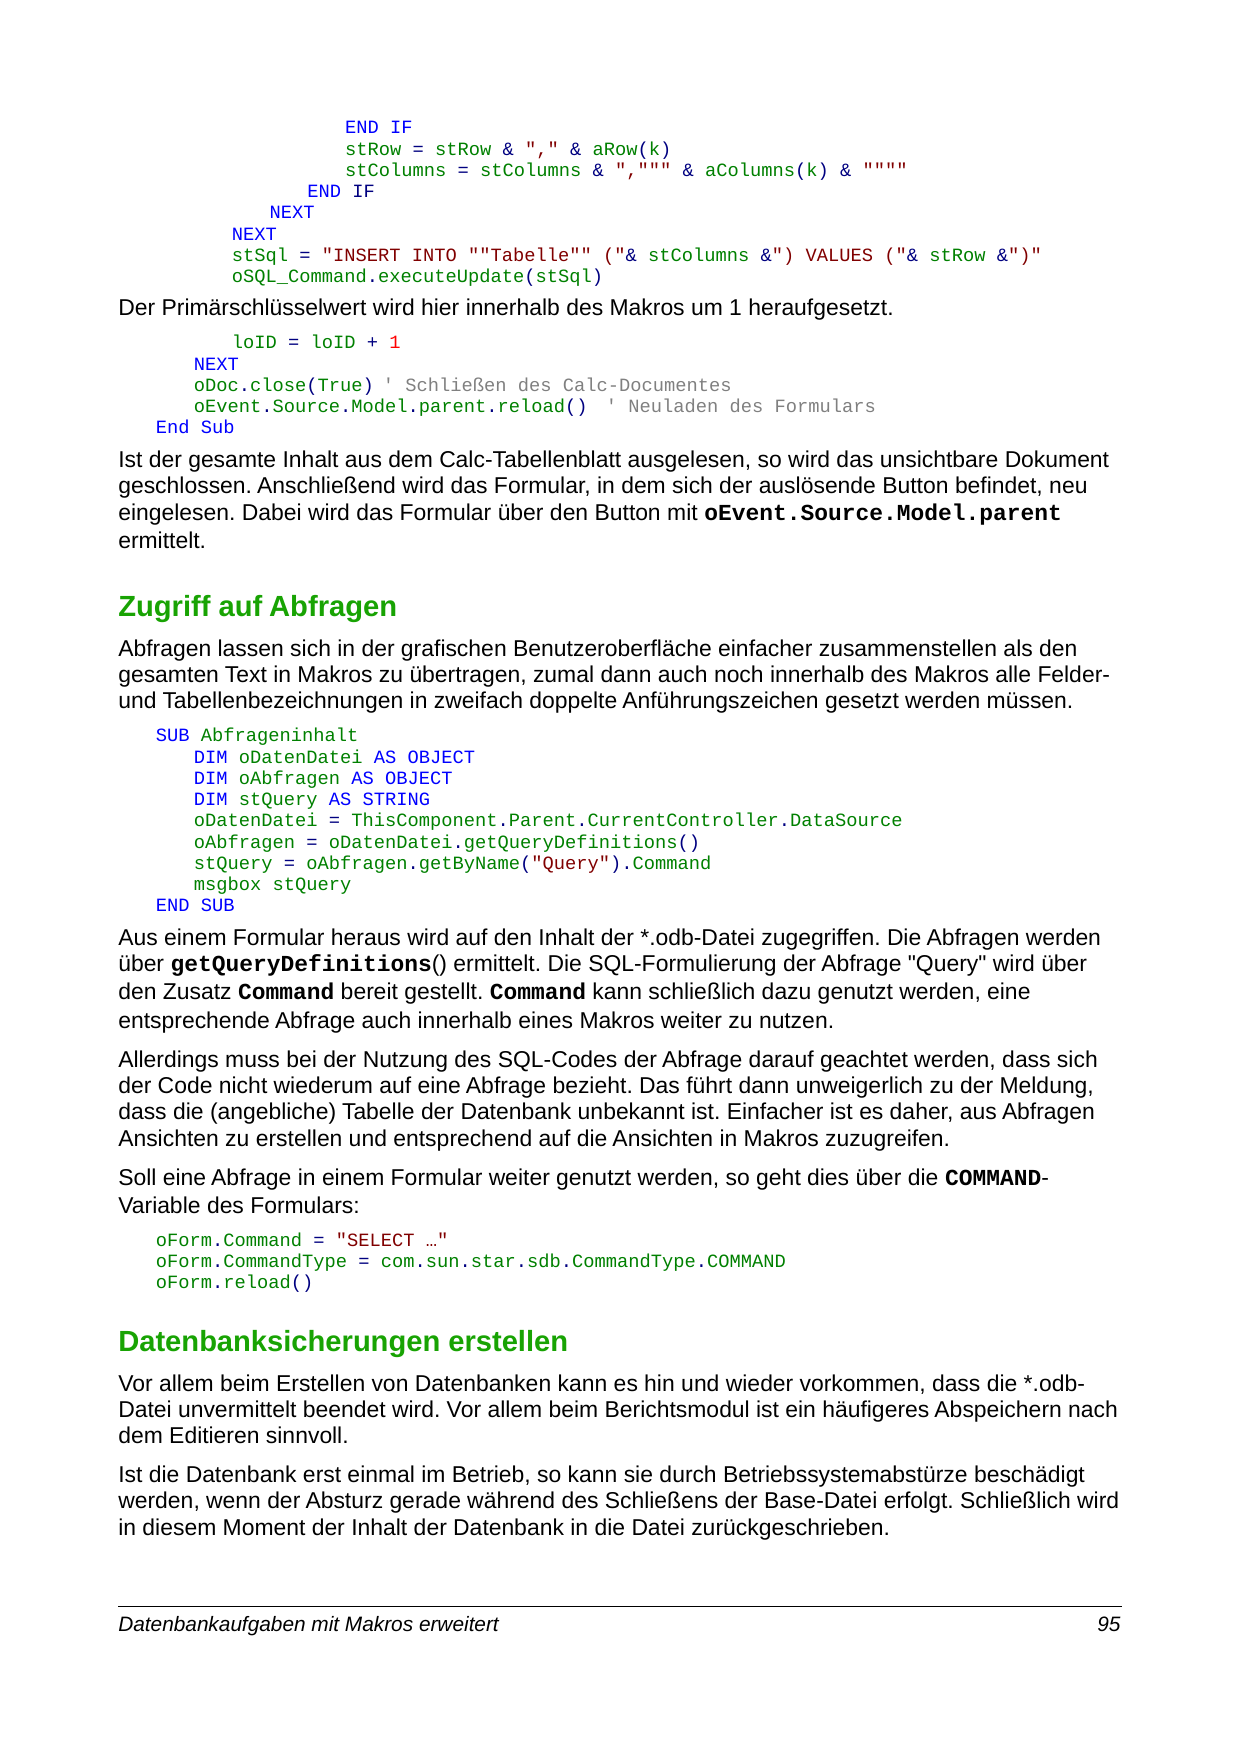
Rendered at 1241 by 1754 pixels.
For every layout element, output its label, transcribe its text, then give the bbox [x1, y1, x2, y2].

text Soll eine Abfrage in einem Formular weiter genutzt werden, so geht dies über die COMMAND-Variable des Formulars: [118, 1163, 1122, 1218]
text Der Primärschlüsselwert wird hier innerhalb des Makros um 1 heraufgesetzt. [118, 294, 1122, 321]
text oForm.CommandType = com.sun.star.sdb.CommandType.COMMAND [156, 1252, 1122, 1273]
text oDoc.close(True) ' Schließen des Calc-Documentes [156, 376, 1122, 397]
text End Sub [156, 418, 1122, 439]
text DIM oAbfragen AS OBJECT [156, 769, 1122, 790]
text Abfragen lassen sich in der grafischen Benutzeroberfläche einfacher zusammenstellen als den gesamten Text in Makros zu übertragen, zumal dann auch noch innerhalb des Makros alle Felder- und Tabellenbezeichnungen in zweifach doppelte Anführungszeichen gesetzt werden müssen. [118, 634, 1122, 714]
text END SUB [156, 896, 1122, 917]
text Allerdings muss bei der Nutzung des SQL-Codes der Abfrage darauf geachtet werden, dass sich der Code nicht wiederum auf eine Abfrage bezieht. Das führt dann unweigerlich zu der Meldung, dass die (angebliche) Tabelle der Datenbank unbekannt ist. Einfacher ist es daher, aus Abfragen Ansichten zu erstellen und entsprechend auf die Ansichten in Makros zuzugreifen. [118, 1046, 1122, 1151]
text END IF [156, 182, 1122, 203]
text stRow = stRow & "," & aRow(k) [156, 139, 1122, 161]
text Vor allem beim Erstellen von Datenbanken kann es hin und wieder vorkommen, dass die *.odb-Datei unvermittelt beendet wird. Vor allem beim Berichtsmodul ist ein häufigeres Abspeichern nach dem Editieren sinnvoll. [118, 1369, 1122, 1449]
text oAbfragen = oDatenDatei.getQueryDefinitions() [156, 832, 1122, 854]
subtitle Zugriff auf Abfragen [118, 589, 1122, 622]
text SUB Abfrageninhalt [156, 726, 1122, 747]
text oSQL_Command.executeUpdate(stSql) [156, 267, 1122, 288]
text oEvent.Source.Model.parent.reload() ' Neuladen des Formulars [156, 397, 1122, 418]
subtitle Datenbanksicherungen erstellen [118, 1324, 1122, 1357]
text Ist die Datenbank erst einmal im Betrieb, so kann sie durch Betriebssystemabstürze beschädigt werden, wenn der Absturz gerade während des Schließens der Base-Datei erfolgt. Schließlich wird in diesem Moment der Inhalt der Datenbank in die Datei zurückgeschrieben. [118, 1461, 1122, 1540]
text stQuery = oAbfragen.getByName("Query").Command [156, 854, 1122, 875]
text Ist der gesamte Inhalt aus dem Calc-Tabellenblatt ausgelesen, so wird das unsichtbare Dokument geschlossen. Anschließend wird das Formular, in dem sich der auslösende Button befindet, neu eingelesen. Dabei wird das Formular über den Button mit oEvent.Source.Model.parent ermittelt. [118, 446, 1122, 553]
text stSql = "INSERT INTO ""Tabelle"" ("& stColumns &") VALUES ("& stRow &")" [156, 246, 1122, 267]
text oDatenDatei = ThisComponent.Parent.CurrentController.DataSource [156, 811, 1122, 832]
text NEXT [156, 203, 1122, 224]
text stColumns = stColumns & ",""" & aColumns(k) & """" [156, 161, 1122, 182]
text msgbox stQuery [156, 875, 1122, 896]
text DIM stQuery AS STRING [156, 790, 1122, 811]
text NEXT [156, 224, 1122, 246]
text loID = loID + 1 [156, 333, 1122, 354]
text oForm.Command = "SELECT …" [156, 1231, 1122, 1252]
text DIM oDatenDatei AS OBJECT [156, 747, 1122, 769]
text Aus einem Formular heraus wird auf den Inhalt der *.odb-Datei zugegriffen. Die Abfragen werden über getQueryDefinitions() ermittelt. Die SQL-Formulierung der Abfrage "Query" wird über den Zusatz Command bereit gestellt. Command kann schließlich dazu genutzt werden, eine entsprechende Abfrage auch innerhalb eines Makros weiter zu nutzen. [118, 924, 1122, 1033]
text oForm.reload() [156, 1273, 1122, 1294]
text NEXT [156, 354, 1122, 376]
text END IF [156, 118, 1122, 139]
